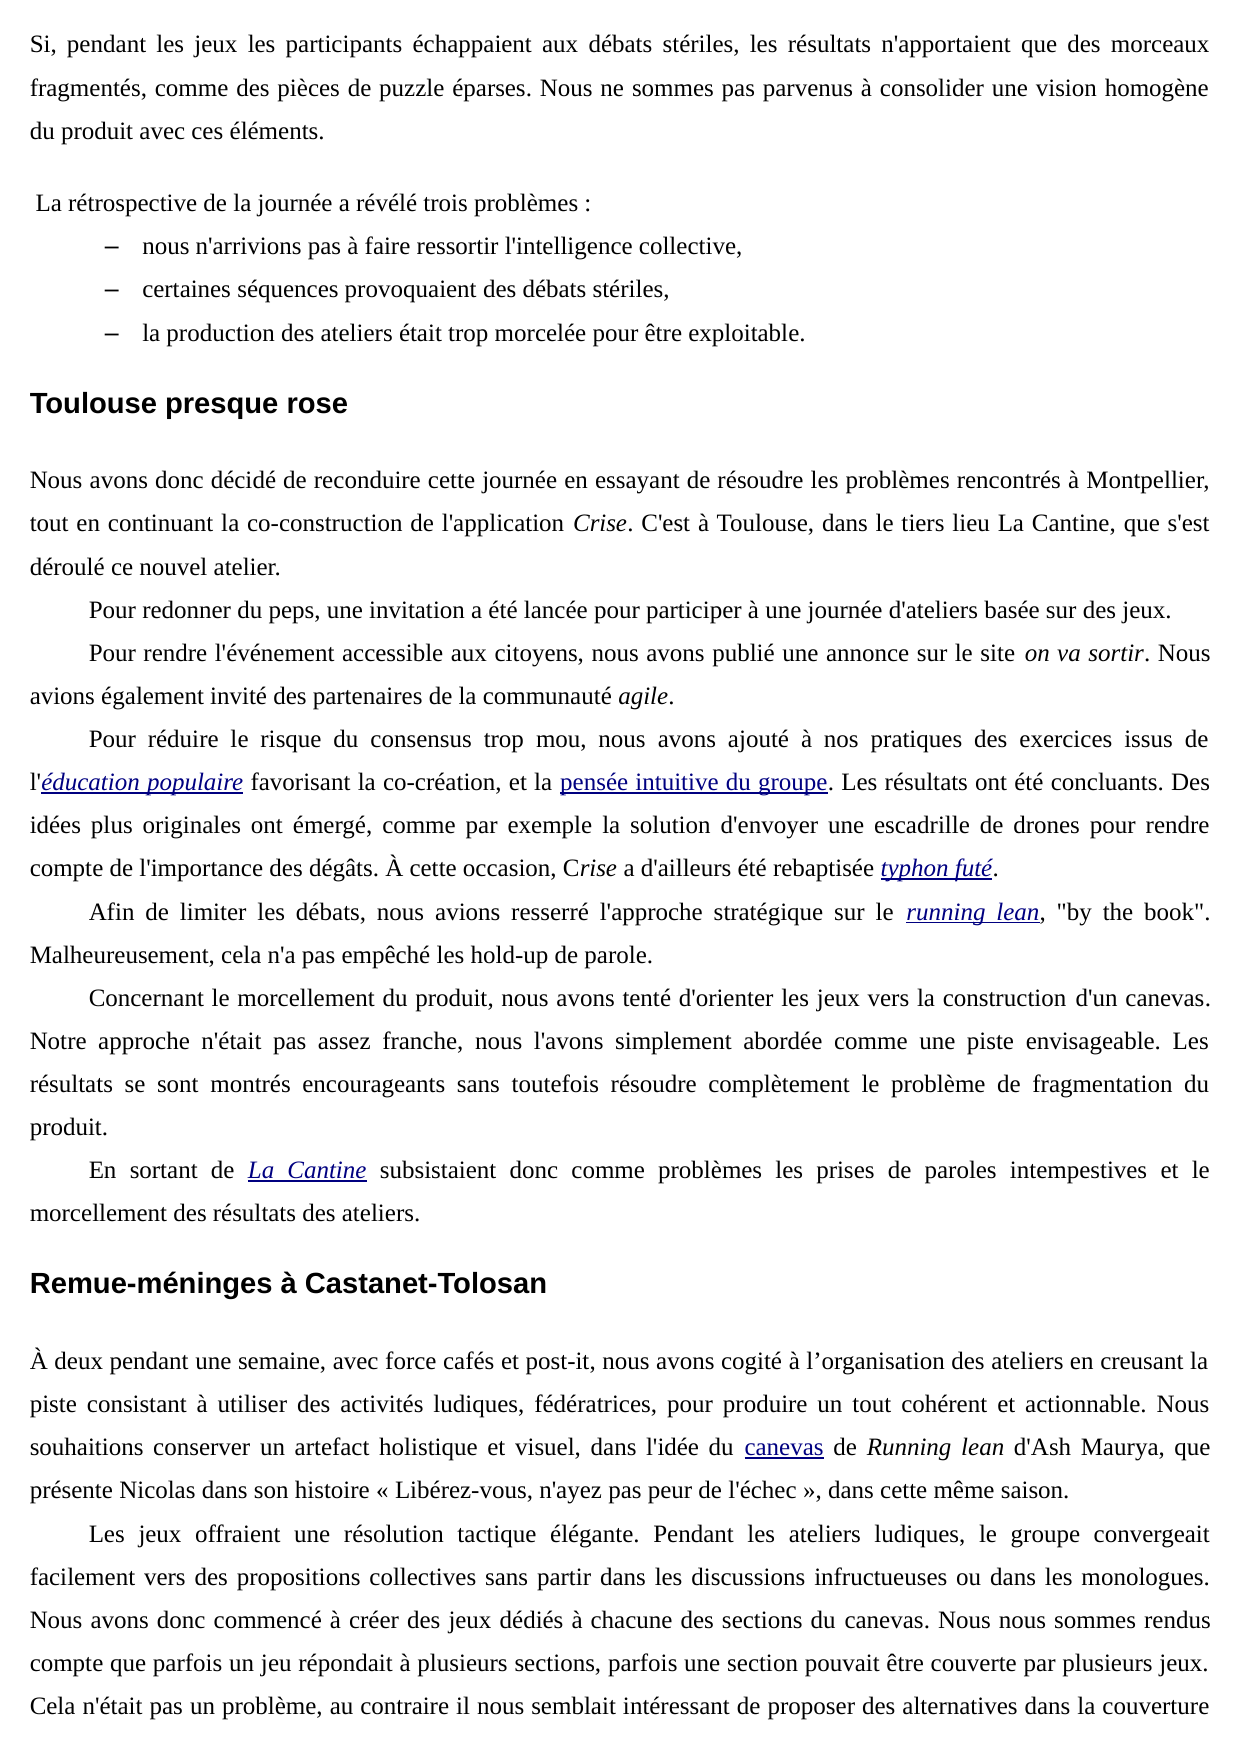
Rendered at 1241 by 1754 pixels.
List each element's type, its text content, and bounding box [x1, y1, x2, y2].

subtitle Toulouse presque rose [29, 386, 1211, 419]
text Afin de limiter les débats, nous avions resserré l'approche stratégique sur le running lean, "by the book". Malheureusement, cela n'a pas empêché les hold-up de parole. [29, 897, 1211, 968]
text Pour réduire le risque du consensus trop mou, nous avons ajouté à nos pratiques des exercices issus de l'éducation populaire favorisant la co-création, et la pensée intuitive du groupe. Les résultats ont été concluants. Des idées plus originales ont émergé, comme par exemple la solution d'envoyer une escadrille de drones pour rendre compte de l'importance des dégâts. À cette occasion, Crise a d'ailleurs été rebaptisée typhon futé. [29, 724, 1211, 882]
list La rétrospective de la journée a révélé trois problèmes : [0, 188, 1211, 217]
list la production des ateliers était trop morcelée pour être exploitable. [104, 318, 1211, 346]
text Les jeux offraient une résolution tactique élégante. Pendant les ateliers ludiques, le groupe convergeait facilement vers des propositions collectives sans partir dans les discussions infructueuses ou dans les monologues. Nous avons donc commencé à créer des jeux dédiés à chacune des sections du canevas. Nous nous sommes rendus compte que parfois un jeu répondait à plusieurs sections, parfois une section pouvait être couverte par plusieurs jeux. Cela n'était pas un problème, au contraire il nous semblait intéressant de proposer des alternatives dans la couverture [29, 1519, 1211, 1720]
list certaines séquences provoquaient des débats stériles, [104, 274, 1211, 303]
text Pour redonner du peps, une invitation a été lancée pour participer à une journée d'ateliers basée sur des jeux. [29, 595, 1211, 623]
text À deux pendant une semaine, avec force cafés et post-it, nous avons cogité à l’organisation des ateliers en creusant la piste consistant à utiliser des activités ludiques, fédératrices, pour produire un tout cohérent et actionnable. Nous souhaitions conserver un artefact holistique et visuel, dans l'idée du canevas de Running lean d'Ash Maurya, que présente Nicolas dans son histoire « Libérez-vous, n'ayez pas peur de l'échec », dans cette même saison. [29, 1346, 1211, 1504]
list nous n'arrivions pas à faire ressortir l'intelligence collective, [104, 231, 1211, 260]
text Pour rendre l'événement accessible aux citoyens, nous avons publié une annonce sur le site on va sortir. Nous avions également invité des partenaires de la communauté agile. [29, 638, 1211, 710]
text En sortant de La Cantine subsistaient donc comme problèmes les prises de paroles intempestives et le morcellement des résultats des ateliers. [29, 1155, 1211, 1227]
text Nous avons donc décidé de reconduire cette journée en essayant de résoudre les problèmes rencontrés à Montpellier, tout en continuant la co-construction de l'application Crise. C'est à Toulouse, dans le tiers lieu La Cantine, que s'est déroulé ce nouvel atelier. [29, 465, 1211, 580]
text Concernant le morcellement du produit, nous avons tenté d'orienter les jeux vers la construction d'un canevas. Notre approche n'était pas assez franche, nous l'avons simplement abordée comme une piste envisageable. Les résultats se sont montrés encourageants sans toutefois résoudre complètement le problème de fragmentation du produit. [29, 983, 1211, 1141]
list Si, pendant les jeux les participants échappaient aux débats stériles, les résultats n'apportaient que des morceaux fragmentés, comme des pièces de puzzle éparses. Nous ne sommes pas parvenus à consolider une vision homogène du produit avec ces éléments. [29, 29, 1211, 144]
subtitle Remue-méninges à Castanet-Tolosan [29, 1266, 1211, 1300]
